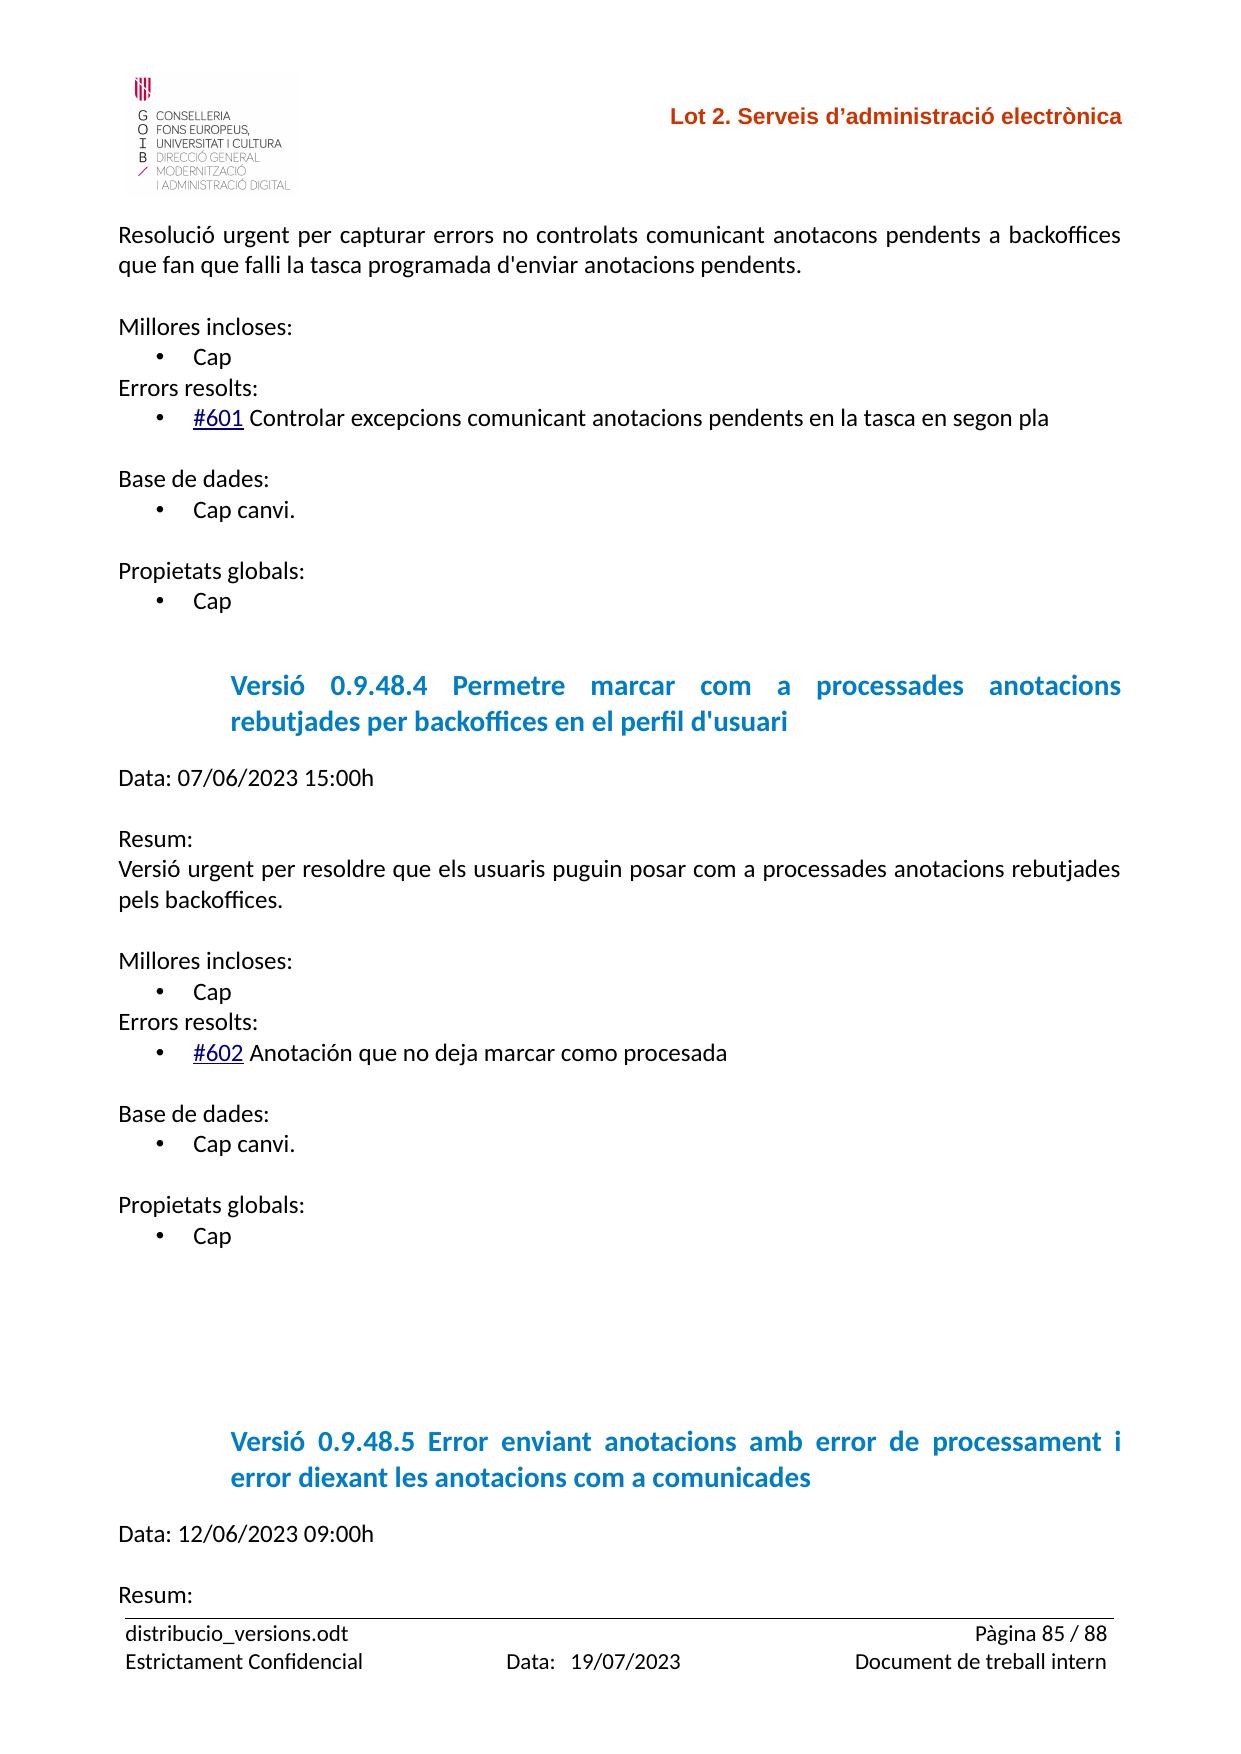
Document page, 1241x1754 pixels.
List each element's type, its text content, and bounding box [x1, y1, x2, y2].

text Resum: [118, 823, 1122, 853]
text Base de dades: [118, 1098, 1122, 1128]
list Cap [156, 1220, 1122, 1250]
text Errors resolts: [118, 372, 1122, 402]
list Cap [156, 341, 1122, 372]
text Resum: [118, 1579, 1122, 1610]
text Propietats globals: [118, 1189, 1122, 1220]
list #601 Controlar excepcions comunicant anotacions pendents en la tasca en segon pla [156, 402, 1122, 433]
text Data: 12/06/2023 09:00h [118, 1518, 1122, 1549]
list #602 Anotación que no deja marcar como procesada [156, 1037, 1122, 1067]
text Base de dades: [118, 463, 1122, 494]
text Data: 07/06/2023 15:00h [118, 762, 1122, 792]
text Resolució urgent per capturar errors no controlats comunicant anotacons pendents a backoffices que fan que falli la tasca programada d'enviar anotacions pendents. [118, 219, 1122, 280]
list Cap canvi. [156, 494, 1122, 524]
list Cap [156, 976, 1122, 1006]
picture [126, 70, 299, 197]
list Cap [156, 585, 1122, 616]
list Cap canvi. [156, 1128, 1122, 1159]
text Millores incloses: [118, 945, 1122, 976]
subtitle Versió 0.9.48.4 Permetre marcar com a processades anotacions rebutjades per backoffices en el perfil d'usuari [153, 667, 1122, 738]
text Propietats globals: [118, 555, 1122, 585]
text Errors resolts: [118, 1006, 1122, 1037]
text Versió urgent per resoldre que els usuaris puguin posar com a processades anotacions rebutjades pels backoffices. [118, 853, 1122, 914]
text Millores incloses: [118, 311, 1122, 341]
subtitle Versió 0.9.48.5 Error enviant anotacions amb error de processament i error diexant les anotacions com a comunicades [153, 1423, 1122, 1495]
